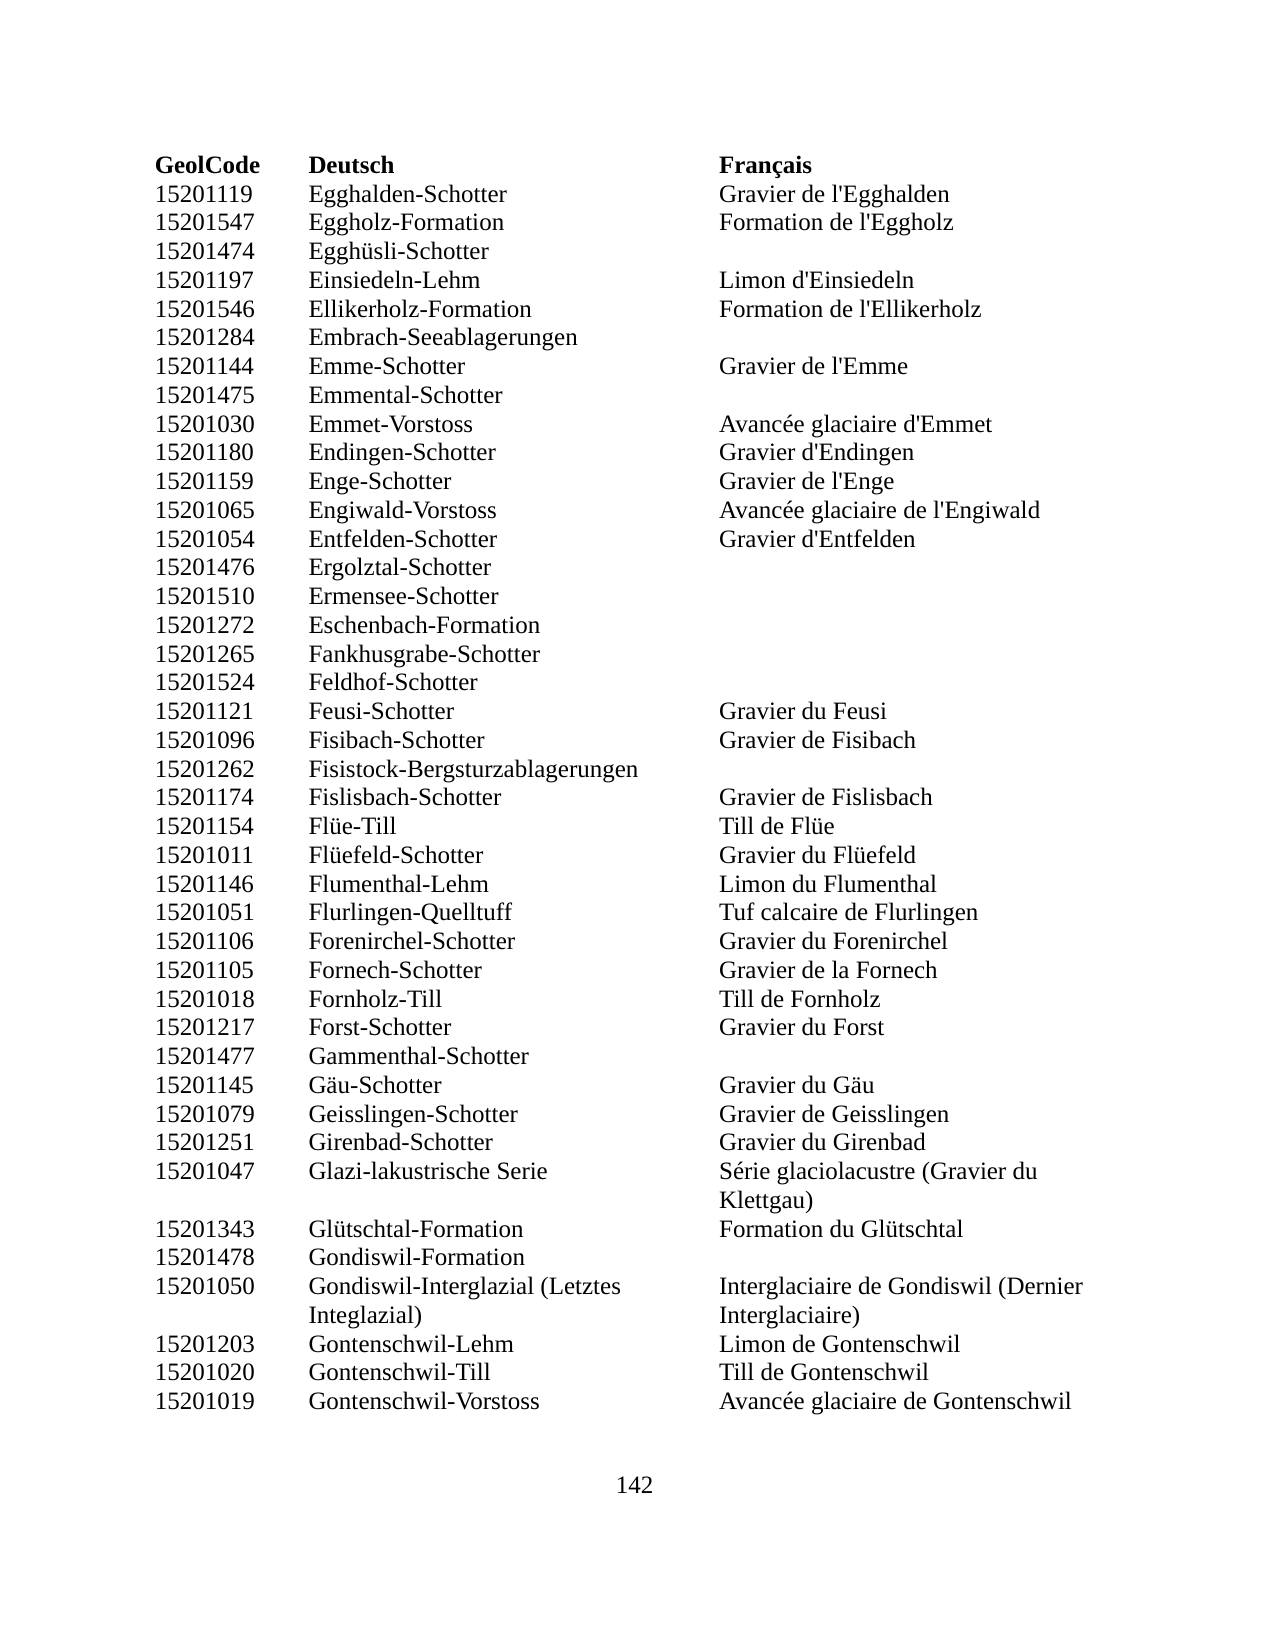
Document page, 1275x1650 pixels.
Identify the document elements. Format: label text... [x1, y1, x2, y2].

table_cell 15201121 [150, 696, 304, 725]
table_cell Gravier du Forst [714, 1013, 1125, 1041]
table_cell Fankhusgrabe-Schotter [304, 639, 714, 667]
table_cell 15201510 [150, 581, 304, 610]
table_header Deutsch [304, 150, 714, 179]
table_cell Gravier de l'Emme [714, 351, 1125, 380]
table_cell 15201343 [150, 1214, 304, 1242]
table_cell Gammenthal-Schotter [304, 1041, 714, 1070]
table_cell Avancée glaciaire de Gontenschwil [714, 1386, 1125, 1415]
table_cell Egghalden-Schotter [304, 179, 714, 207]
table_cell 15201145 [150, 1070, 304, 1099]
table_cell Gravier de Fislisbach [714, 783, 1125, 811]
table_cell Fislisbach-Schotter [304, 783, 714, 811]
table_header GeolCode [150, 150, 304, 179]
table_cell 15201217 [150, 1013, 304, 1041]
table_cell 15201030 [150, 409, 304, 437]
table_cell 15201011 [150, 840, 304, 869]
table_cell Forenirchel-Schotter [304, 926, 714, 955]
table_cell Fornholz-Till [304, 984, 714, 1012]
table_cell Gravier d'Entfelden [714, 524, 1125, 552]
table_cell Embrach-Seeablagerungen [304, 323, 714, 351]
table_cell Gravier du Forenirchel [714, 926, 1125, 955]
table_cell [714, 639, 1125, 667]
table_cell Interglaciaire de Gondiswil (Dernier Interglaciaire) [714, 1271, 1125, 1329]
table_cell Flüefeld-Schotter [304, 840, 714, 869]
table_cell 15201475 [150, 380, 304, 409]
table_cell Gontenschwil-Vorstoss [304, 1386, 714, 1415]
table_cell 15201159 [150, 466, 304, 495]
table_cell 15201054 [150, 524, 304, 552]
table_header Français [714, 150, 1125, 179]
table_cell Eggholz-Formation [304, 208, 714, 236]
table_cell 15201203 [150, 1329, 304, 1357]
table_cell Engiwald-Vorstoss [304, 495, 714, 524]
table_cell Girenbad-Schotter [304, 1128, 714, 1156]
table_cell 15201546 [150, 294, 304, 322]
table_cell Limon d'Einsiedeln [714, 265, 1125, 294]
table_cell [714, 323, 1125, 351]
table_cell 15201180 [150, 438, 304, 466]
table_cell Gontenschwil-Till [304, 1358, 714, 1386]
table_cell 15201174 [150, 783, 304, 811]
table_cell 15201154 [150, 811, 304, 840]
table_cell 15201547 [150, 208, 304, 236]
table_cell 15201018 [150, 984, 304, 1012]
table_cell Gravier de l'Enge [714, 466, 1125, 495]
table_cell 15201105 [150, 955, 304, 984]
table_cell Glütschtal-Formation [304, 1214, 714, 1242]
table_cell [714, 553, 1125, 581]
table_cell Till de Gontenschwil [714, 1358, 1125, 1386]
table_cell Gravier du Girenbad [714, 1128, 1125, 1156]
table_cell 15201272 [150, 610, 304, 639]
table_cell Einsiedeln-Lehm [304, 265, 714, 294]
table_cell 15201047 [150, 1156, 304, 1214]
table_cell 15201144 [150, 351, 304, 380]
table_cell 15201020 [150, 1358, 304, 1386]
table_cell Feldhof-Schotter [304, 668, 714, 696]
table_cell Fornech-Schotter [304, 955, 714, 984]
table_cell [714, 754, 1125, 782]
table_cell 15201119 [150, 179, 304, 207]
table_cell Formation du Glütschtal [714, 1214, 1125, 1242]
table_cell Enge-Schotter [304, 466, 714, 495]
table_cell Gravier de l'Egghalden [714, 179, 1125, 207]
table_cell Gravier de Fisibach [714, 725, 1125, 754]
table_cell Gravier du Gäu [714, 1070, 1125, 1099]
table_cell Glazi-lakustrische Serie [304, 1156, 714, 1214]
table_cell 15201050 [150, 1271, 304, 1329]
table_cell Forst-Schotter [304, 1013, 714, 1041]
table_cell Till de Fornholz [714, 984, 1125, 1012]
table_cell Flüe-Till [304, 811, 714, 840]
table_cell 15201106 [150, 926, 304, 955]
table_cell Gravier du Feusi [714, 696, 1125, 725]
table_cell 15201019 [150, 1386, 304, 1415]
table_cell Limon du Flumenthal [714, 869, 1125, 897]
table_cell Formation de l'Ellikerholz [714, 294, 1125, 322]
table_cell [714, 581, 1125, 610]
table_cell Avancée glaciaire de l'Engiwald [714, 495, 1125, 524]
table_cell 15201079 [150, 1099, 304, 1127]
table_cell Ellikerholz-Formation [304, 294, 714, 322]
table_cell Ergolztal-Schotter [304, 553, 714, 581]
table_cell [714, 1041, 1125, 1070]
table_cell Entfelden-Schotter [304, 524, 714, 552]
table_cell Egghüsli-Schotter [304, 236, 714, 265]
table_cell Feusi-Schotter [304, 696, 714, 725]
table_cell [714, 610, 1125, 639]
table_cell Gravier du Flüefeld [714, 840, 1125, 869]
table_cell Fisistock-Bergsturzablagerungen [304, 754, 714, 782]
table_cell Gravier d'Endingen [714, 438, 1125, 466]
table_cell Gravier de Geisslingen [714, 1099, 1125, 1127]
table_cell Fisibach-Schotter [304, 725, 714, 754]
table_cell 15201262 [150, 754, 304, 782]
table_cell Endingen-Schotter [304, 438, 714, 466]
table_cell Flumenthal-Lehm [304, 869, 714, 897]
table_cell 15201265 [150, 639, 304, 667]
table_cell 15201477 [150, 1041, 304, 1070]
table_cell Gäu-Schotter [304, 1070, 714, 1099]
table_cell [714, 1243, 1125, 1271]
table_cell Formation de l'Eggholz [714, 208, 1125, 236]
table_cell Emmental-Schotter [304, 380, 714, 409]
table_cell Emme-Schotter [304, 351, 714, 380]
table_cell Ermensee-Schotter [304, 581, 714, 610]
table_cell Gravier de la Fornech [714, 955, 1125, 984]
table_cell Gontenschwil-Lehm [304, 1329, 714, 1357]
table_cell 15201284 [150, 323, 304, 351]
table_cell 15201197 [150, 265, 304, 294]
table_cell 15201065 [150, 495, 304, 524]
table_cell 15201478 [150, 1243, 304, 1271]
table_cell Flurlingen-Quelltuff [304, 898, 714, 926]
table_cell Avancée glaciaire d'Emmet [714, 409, 1125, 437]
table_cell 15201476 [150, 553, 304, 581]
table_cell Gondiswil-Formation [304, 1243, 714, 1271]
table_cell [714, 668, 1125, 696]
table_cell 15201146 [150, 869, 304, 897]
table_cell 15201251 [150, 1128, 304, 1156]
table_cell Till de Flüe [714, 811, 1125, 840]
table_cell 15201524 [150, 668, 304, 696]
table_cell Série glaciolacustre (Gravier du Klettgau) [714, 1156, 1125, 1214]
table_cell Gondiswil-Interglazial (Letztes Integlazial) [304, 1271, 714, 1329]
table_cell Limon de Gontenschwil [714, 1329, 1125, 1357]
table_cell [714, 236, 1125, 265]
table_cell Geisslingen-Schotter [304, 1099, 714, 1127]
table_cell 15201051 [150, 898, 304, 926]
table_cell 15201096 [150, 725, 304, 754]
table_cell Eschenbach-Formation [304, 610, 714, 639]
table_cell Emmet-Vorstoss [304, 409, 714, 437]
table_cell 15201474 [150, 236, 304, 265]
table_cell Tuf calcaire de Flurlingen [714, 898, 1125, 926]
table_cell [714, 380, 1125, 409]
